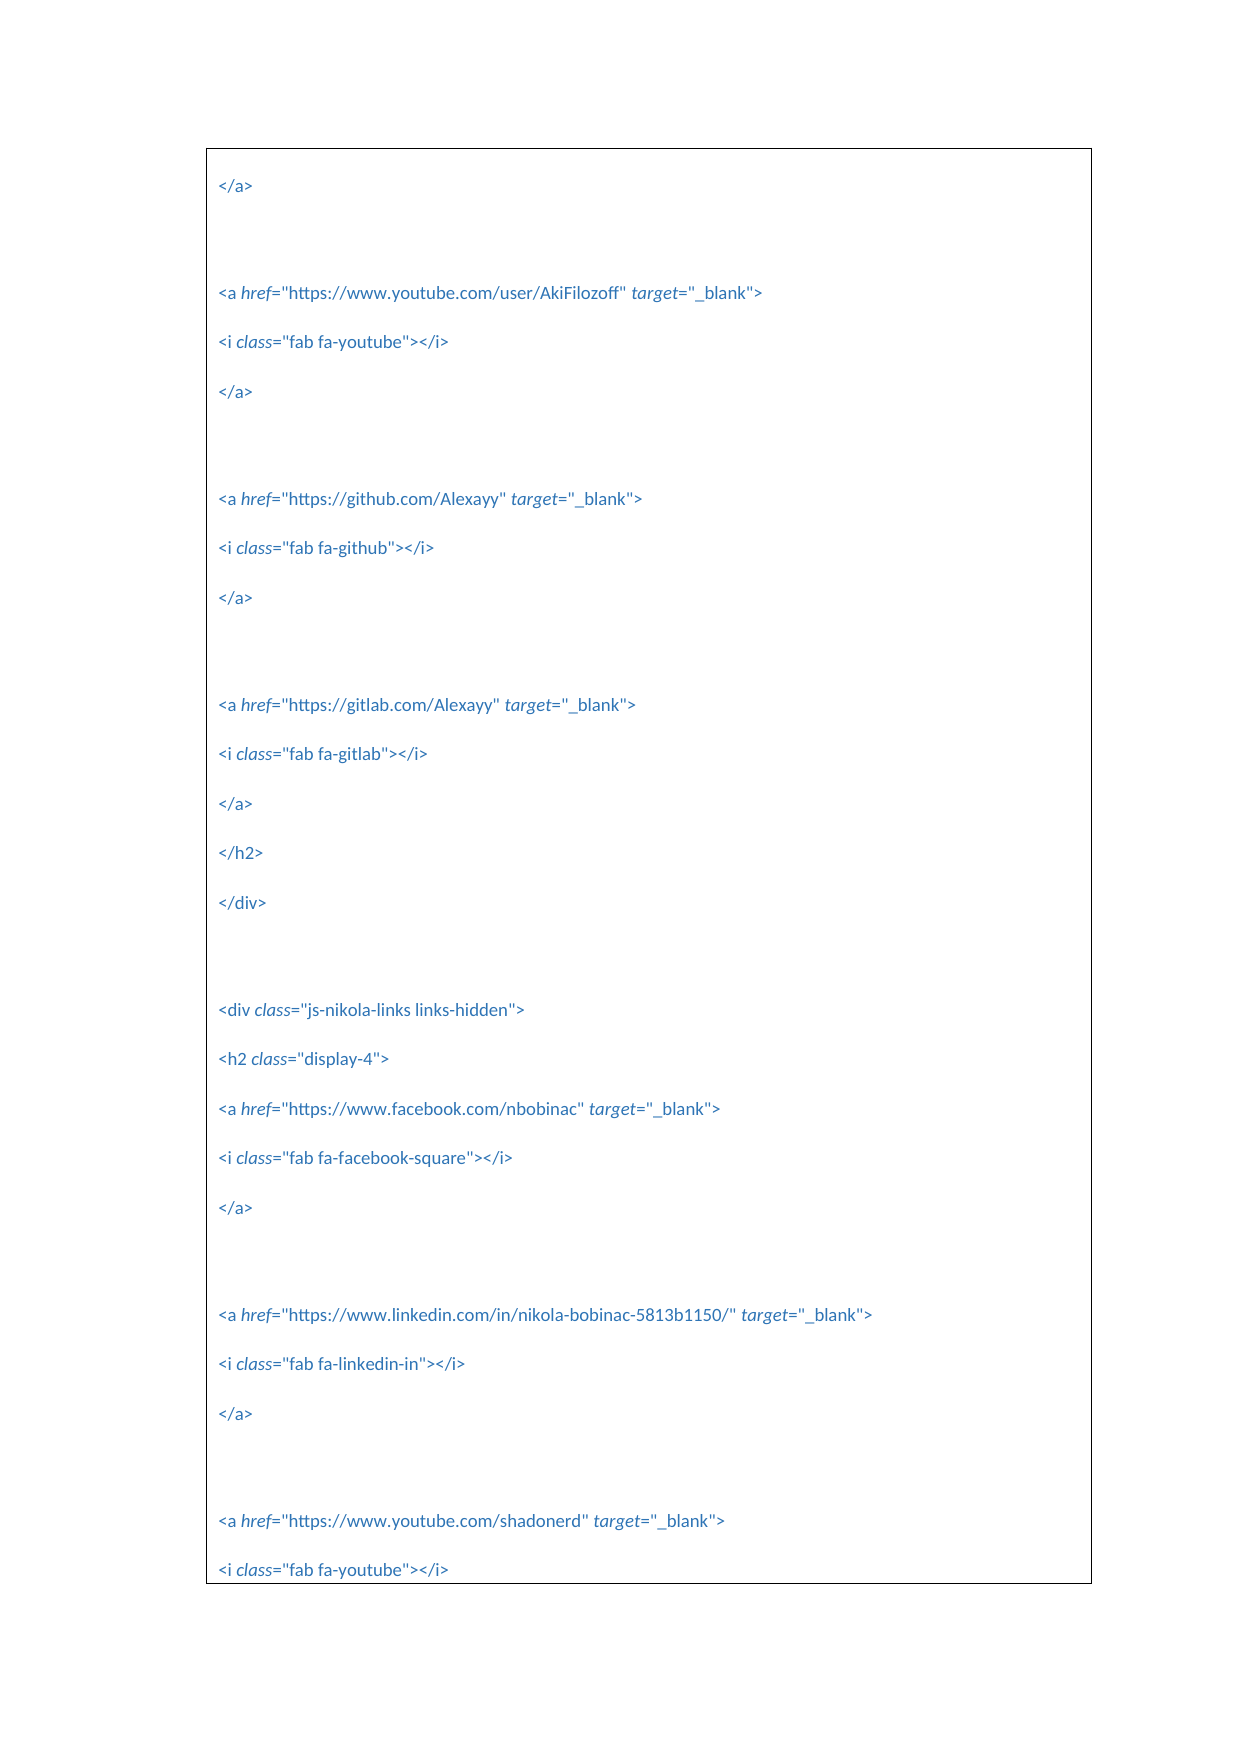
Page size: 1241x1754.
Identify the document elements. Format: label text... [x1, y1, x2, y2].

table_header </a> <a href="https://www.youtube.com/user/AkiFilozoff" target="_blank"> <i class="fab fa-youtube"></i> </a> <a href="https://github.com/Alexayy" target="_blank"> <i class="fab fa-github"></i> </a> <a href="https://gitlab.com/Alexayy" target="_blank"> <i class="fab fa-gitlab"></i> </a> </h2> </div> <div class="js-nikola-links links-hidden"> <h2 class="display-4"> <a href="https://www.facebook.com/nbobinac" target="_blank"> <i class="fab fa-facebook-square"></i> </a> <a href="https://www.linkedin.com/in/nikola-bobinac-5813b1150/" target="_blank"> <i class="fab fa-linkedin-in"></i> </a> <a href="https://www.youtube.com/shadonerd" target="_blank"> <i class="fab fa-youtube"></i> [207, 149, 1091, 1583]
